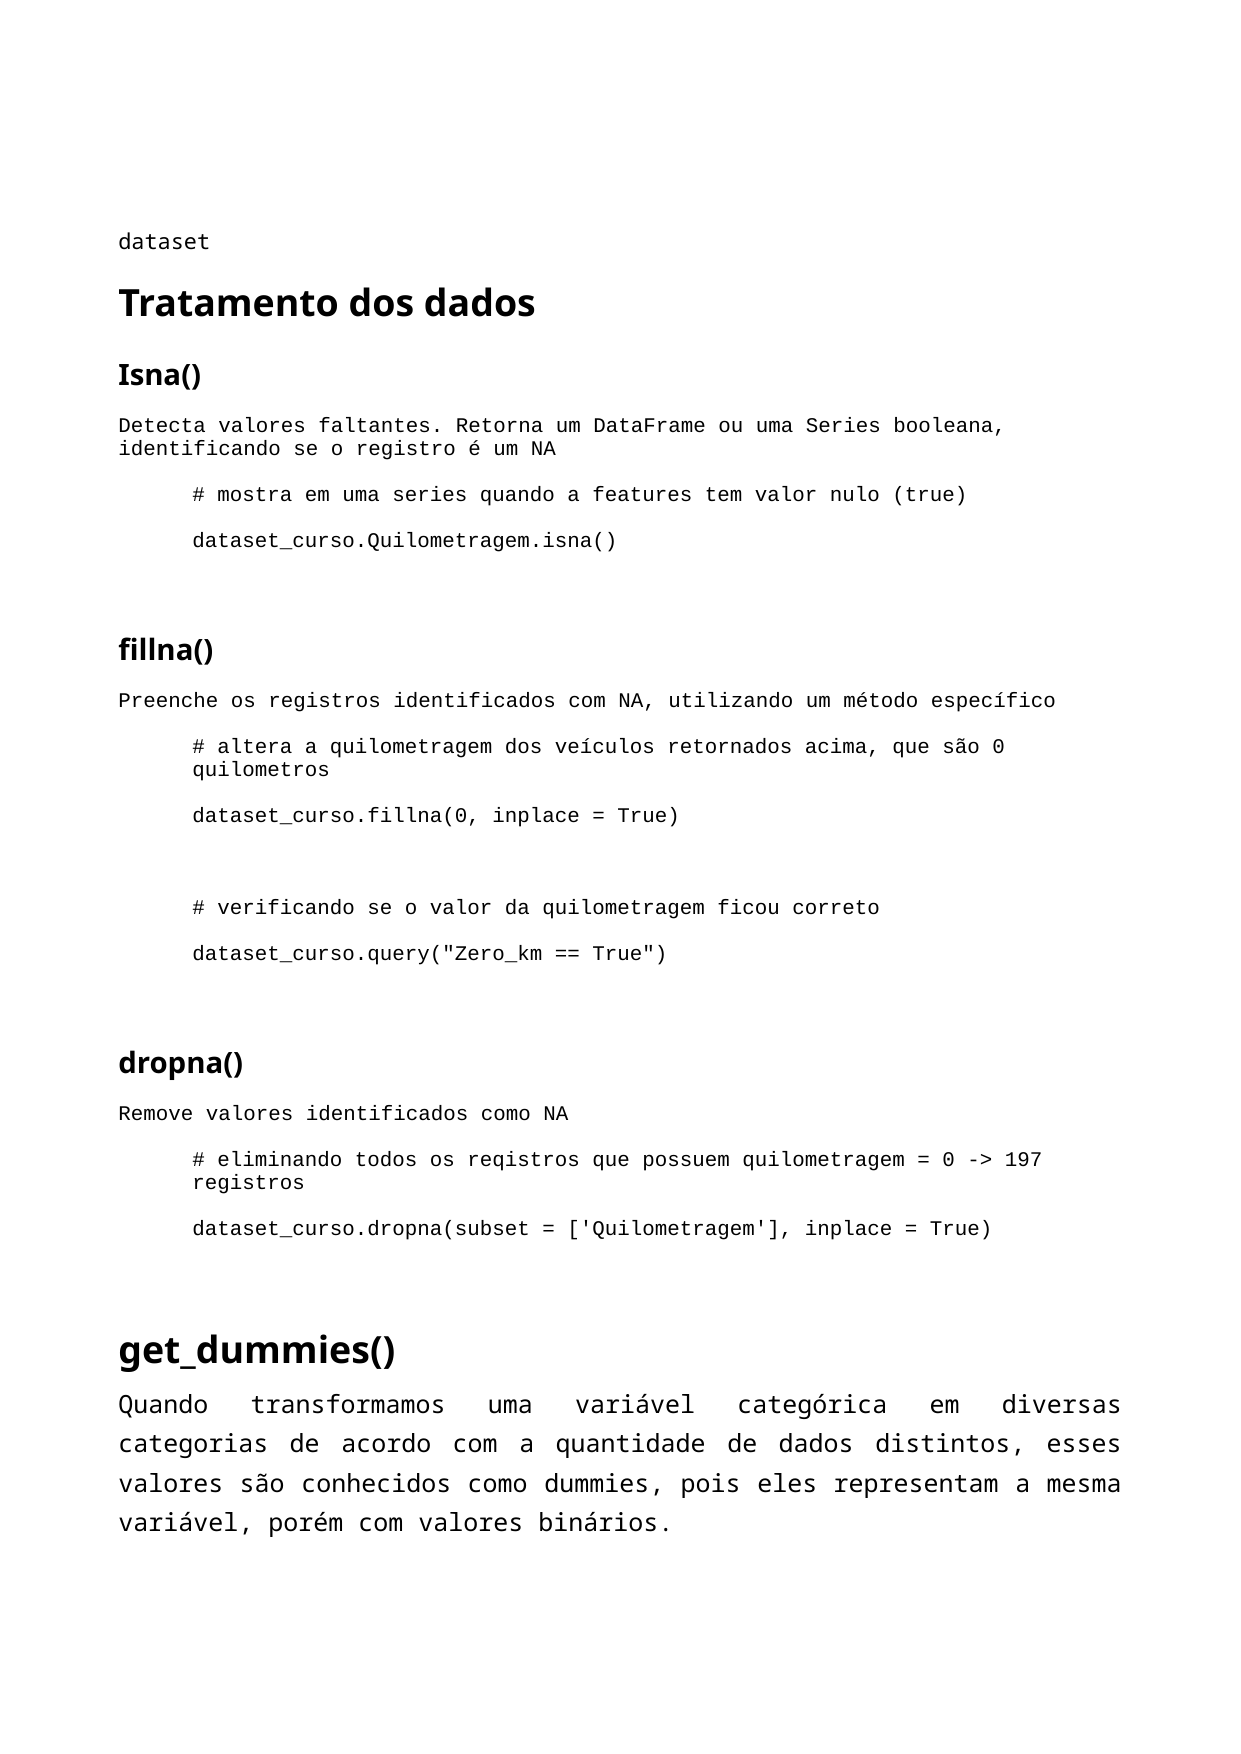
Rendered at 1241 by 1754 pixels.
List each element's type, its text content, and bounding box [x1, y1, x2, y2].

subtitle get_dummies() [118, 1323, 1122, 1374]
text dataset_curso.dropna(subset = ['Quilometragem'], inplace = True) [118, 1218, 1119, 1242]
text Remove valores identificados como NA [118, 1103, 1119, 1126]
text # verificando se o valor da quilometragem ficou correto [118, 897, 1119, 921]
text dataset_curso.Quilometragem.isna() [118, 530, 1119, 554]
subtitle Isna() [118, 354, 1122, 394]
subtitle fillna() [118, 629, 1122, 669]
text Preenche os registros identificados com NA, utilizando um método específico [118, 689, 1119, 713]
text # altera a quilometragem dos veículos retornados acima, que são 0 quilometros [118, 736, 1119, 783]
text # mostra em uma series quando a features tem valor nulo (true) [118, 484, 1119, 508]
text # eliminando todos os reqistros que possuem quilometragem = 0 -> 197 registros [118, 1149, 1119, 1196]
text Detecta valores faltantes. Retorna um DataFrame ou uma Series booleana, identificando se o registro é um NA [118, 415, 1119, 462]
text dataset_curso.query("Zero_km == True") [118, 943, 1119, 967]
text dataset [118, 226, 1122, 255]
subtitle Tratamento dos dados [118, 276, 1122, 327]
text dataset_curso.fillna(0, inplace = True) [118, 805, 1119, 829]
subtitle dropna() [118, 1042, 1122, 1082]
text Quando transformamos uma variável categórica em diversas categorias de acordo com a quantidade de dados distintos, esses valores são conhecidos como dummies, pois eles representam a mesma variável, porém com valores binários. [118, 1387, 1122, 1538]
